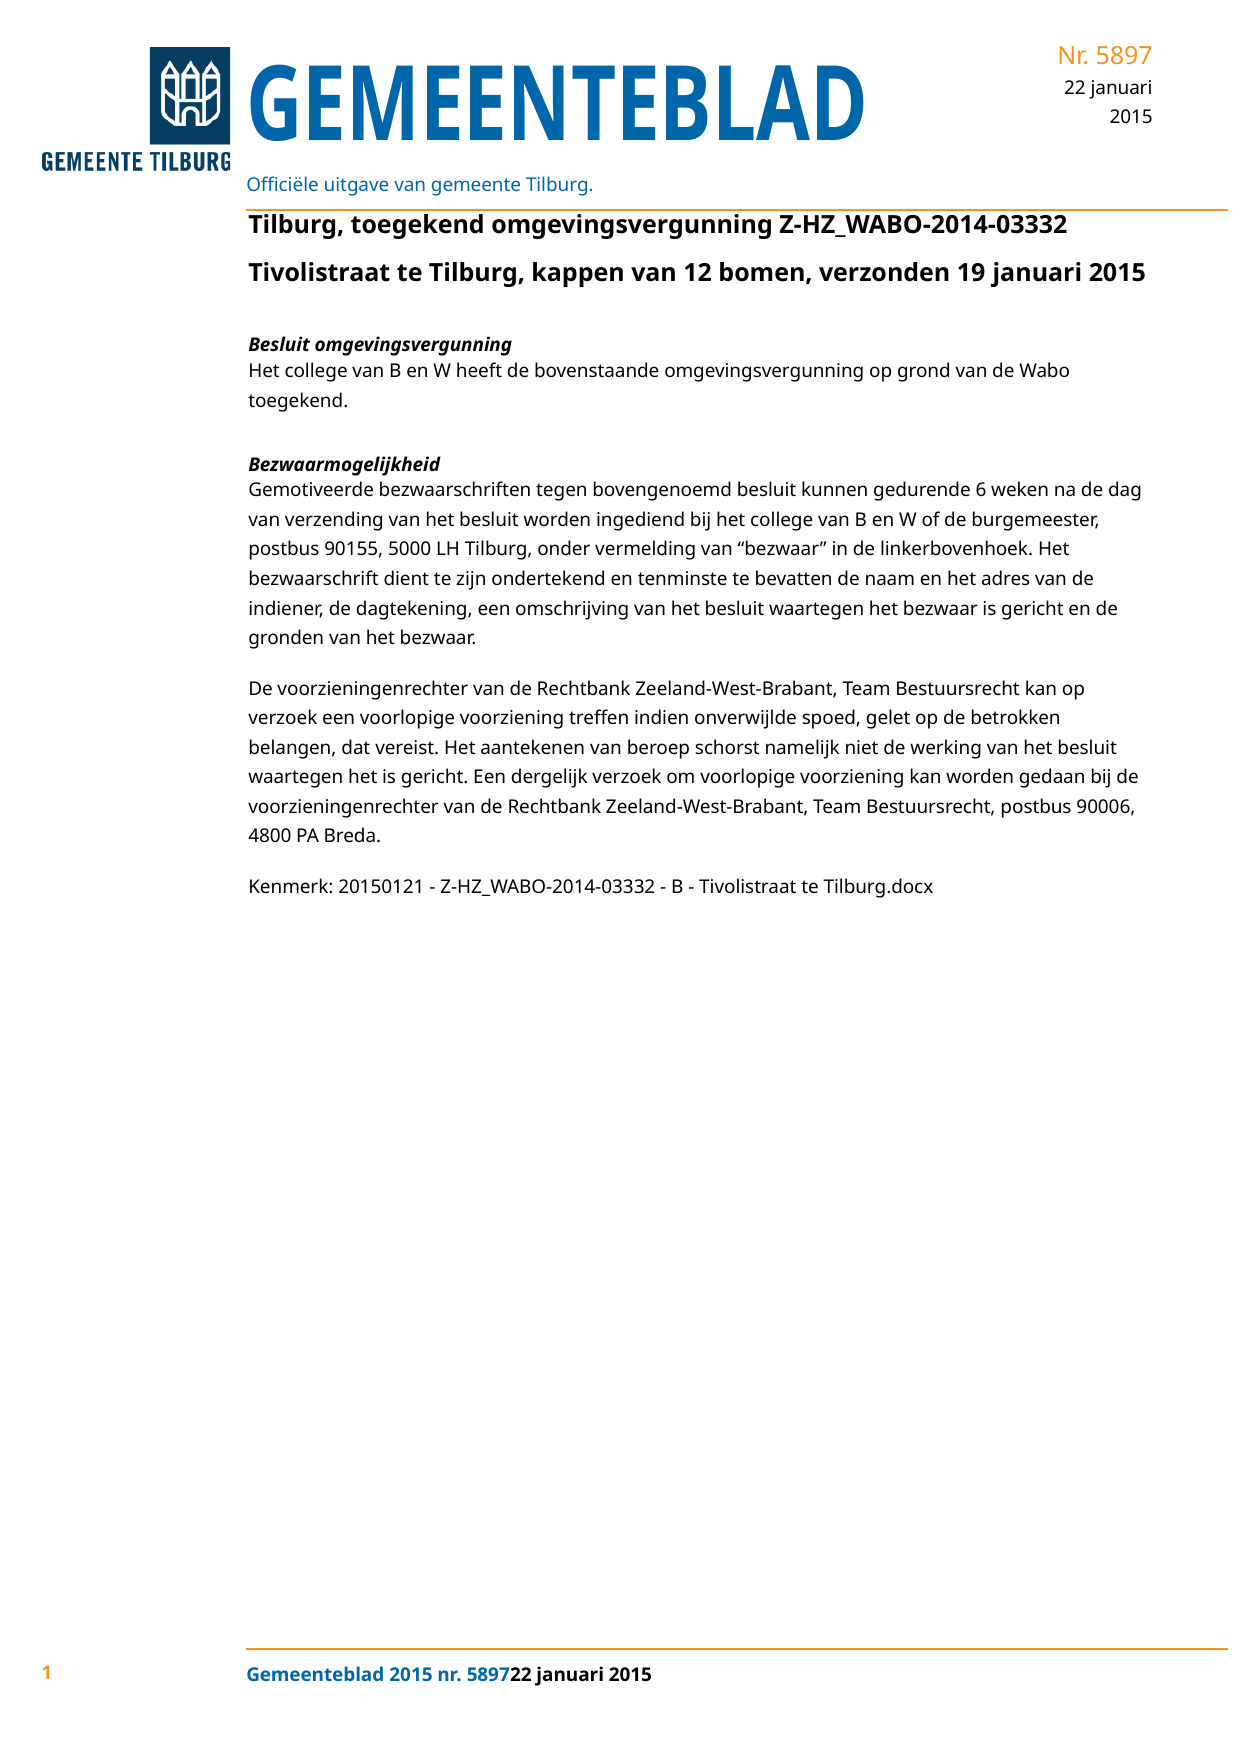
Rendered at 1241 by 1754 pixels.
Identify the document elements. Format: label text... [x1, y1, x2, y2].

picture [41, 47, 231, 172]
text Besluit omgevingsvergunning [248, 331, 1152, 357]
text Het college van B en W heeft de bovenstaande omgevingsvergunning op grond van de Wabo toegekend. [248, 357, 1152, 412]
text Gemotiveerde bezwaarschriften tegen bovengenoemd besluit kunnen gedurende 6 weken na de dag van verzending van het besluit worden ingediend bij het college van B en W of de burgemeester, postbus 90155, 5000 LH Tilburg, onder vermelding van “bezwaar” in de linkerbovenhoek. Het bezwaarschrift dient te zijn ondertekend en tenminste te bevatten de naam en het adres van de indiener, de dagtekening, een omschrijving van het besluit waartegen het bezwaar is gericht en de gronden van het bezwaar. [248, 476, 1152, 650]
text Kenmerk: 20150121 - Z-HZ_WABO-2014-03332 - B - Tivolistraat te Tilburg.docx [248, 873, 1152, 899]
text Bezwaarmogelijkheid [248, 451, 1152, 476]
text Tilburg, toegekend omgevingsvergunning Z-HZ_WABO-2014-03332 Tivolistraat te Tilburg, kappen van 12 bomen, verzonden 19 januari 2015 [248, 211, 1152, 288]
text De voorzieningenrechter van de Rechtbank Zeeland-West-Brabant, Team Bestuursrecht kan op verzoek een voorlopige voorziening treffen indien onverwijlde spoed, gelet op de betrokken belangen, dat vereist. Het aantekenen van beroep schorst namelijk niet de werking van het besluit waartegen het is gericht. Een dergelijk verzoek om voorlopige voorziening kan worden gedaan bij de voorzieningenrechter van de Rechtbank Zeeland-West-Brabant, Team Bestuursrecht, postbus 90006, 4800 PA Breda. [248, 675, 1152, 848]
